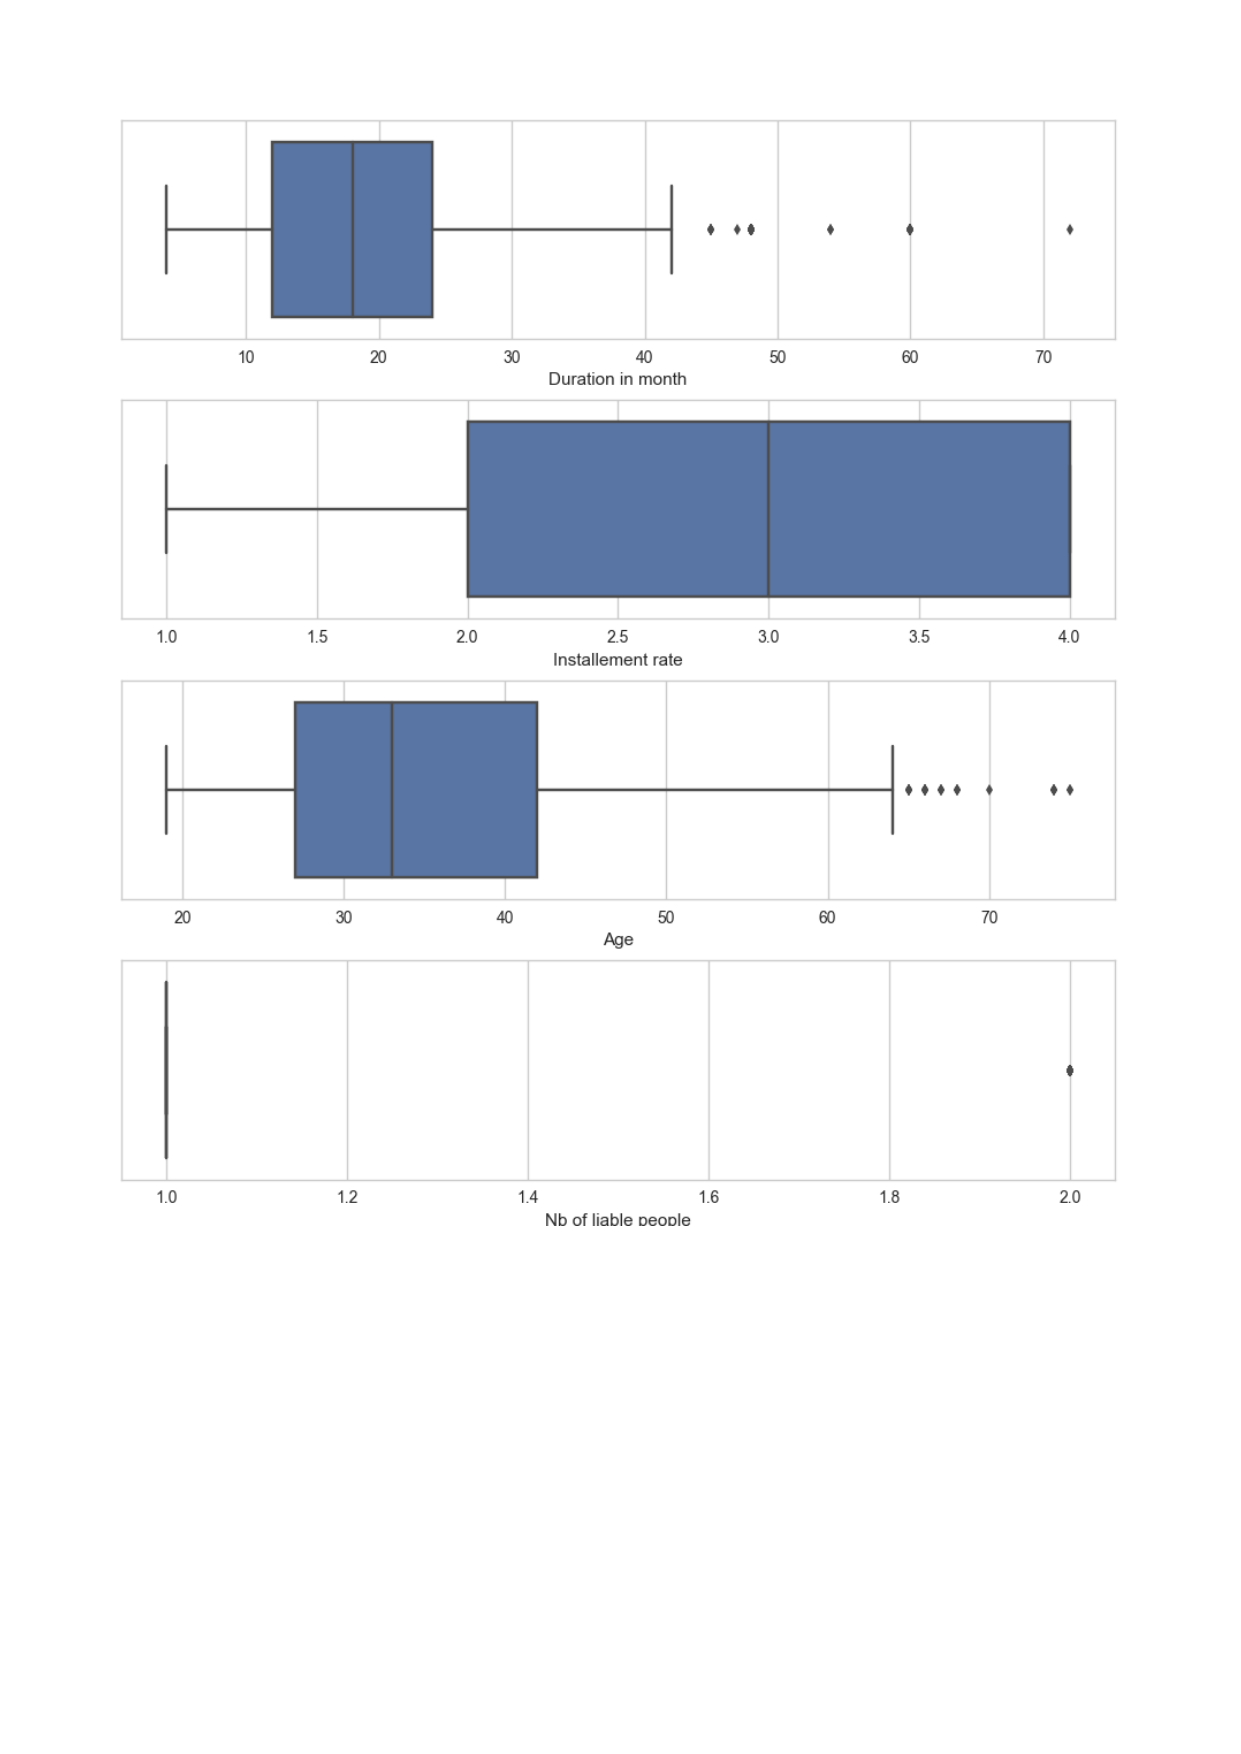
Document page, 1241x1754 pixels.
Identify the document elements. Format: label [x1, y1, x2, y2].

picture [118, 118, 1123, 1226]
